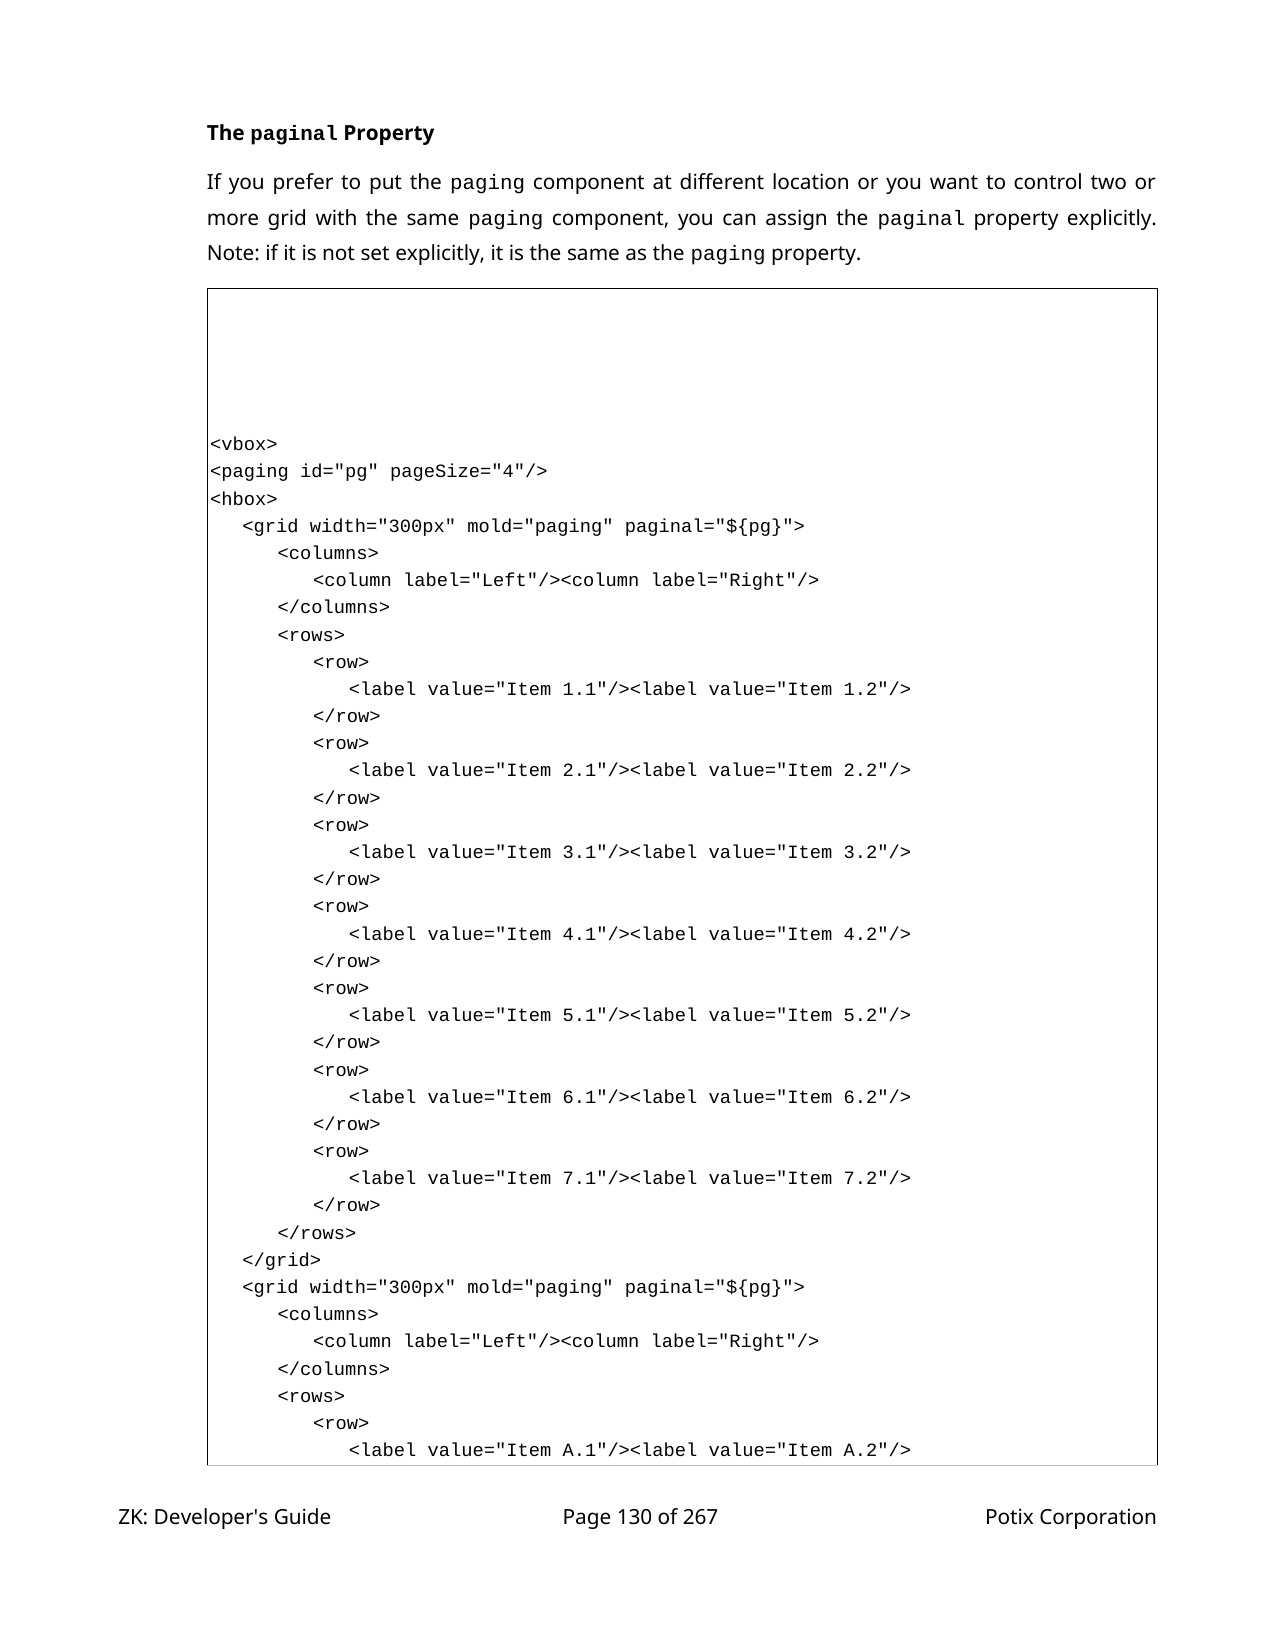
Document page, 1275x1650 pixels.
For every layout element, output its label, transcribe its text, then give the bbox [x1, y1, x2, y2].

text <grid width="300px" mold="paging" paginal="${pg}"> [208, 514, 1157, 538]
text <row> [208, 813, 1157, 837]
text <vbox> [208, 289, 1157, 456]
text </grid> [208, 1248, 1157, 1272]
text <paging id="pg" pageSize="4"/> [208, 459, 1157, 483]
text </row> [208, 949, 1157, 973]
text </columns> [208, 1356, 1157, 1381]
text </row> [208, 867, 1157, 891]
text <row> [208, 976, 1157, 1000]
text </row> [208, 704, 1157, 728]
text <column label="Left"/><column label="Right"/> [208, 1329, 1157, 1353]
text <row> [208, 731, 1157, 755]
text <row> [208, 1139, 1157, 1163]
text </row> [208, 1030, 1157, 1054]
subtitle The paginal Property [207, 118, 1157, 147]
text <label value="Item 5.1"/><label value="Item 5.2"/> [208, 1003, 1157, 1027]
text <label value="Item A.1"/><label value="Item A.2"/> [208, 1438, 1157, 1465]
text <grid width="300px" mold="paging" paginal="${pg}"> [208, 1275, 1157, 1299]
text <label value="Item 7.1"/><label value="Item 7.2"/> [208, 1166, 1157, 1190]
text <label value="Item 3.1"/><label value="Item 3.2"/> [208, 840, 1157, 864]
text </rows> [208, 1221, 1157, 1245]
text <row> [208, 649, 1157, 674]
text <hbox> [208, 486, 1157, 511]
text <row> [208, 894, 1157, 918]
text <row> [208, 1411, 1157, 1435]
text <rows> [208, 1384, 1157, 1408]
text <label value="Item 1.1"/><label value="Item 1.2"/> [208, 677, 1157, 701]
text <label value="Item 6.1"/><label value="Item 6.2"/> [208, 1084, 1157, 1109]
text </row> [208, 786, 1157, 810]
text <columns> [208, 1302, 1157, 1326]
text <label value="Item 2.1"/><label value="Item 2.2"/> [208, 758, 1157, 783]
text <column label="Left"/><column label="Right"/> [208, 568, 1157, 592]
text </row> [208, 1112, 1157, 1136]
text If you prefer to put the paging component at different location or you want to control two or more grid with the same paging component, you can assign the paginal property explicitly. Note: if it is not set explicitly, it is the same as the paging property. [207, 167, 1157, 267]
text <rows> [208, 622, 1157, 647]
text <label value="Item 4.1"/><label value="Item 4.2"/> [208, 921, 1157, 946]
text </row> [208, 1193, 1157, 1218]
text <row> [208, 1057, 1157, 1082]
text <columns> [208, 541, 1157, 565]
text </columns> [208, 595, 1157, 619]
